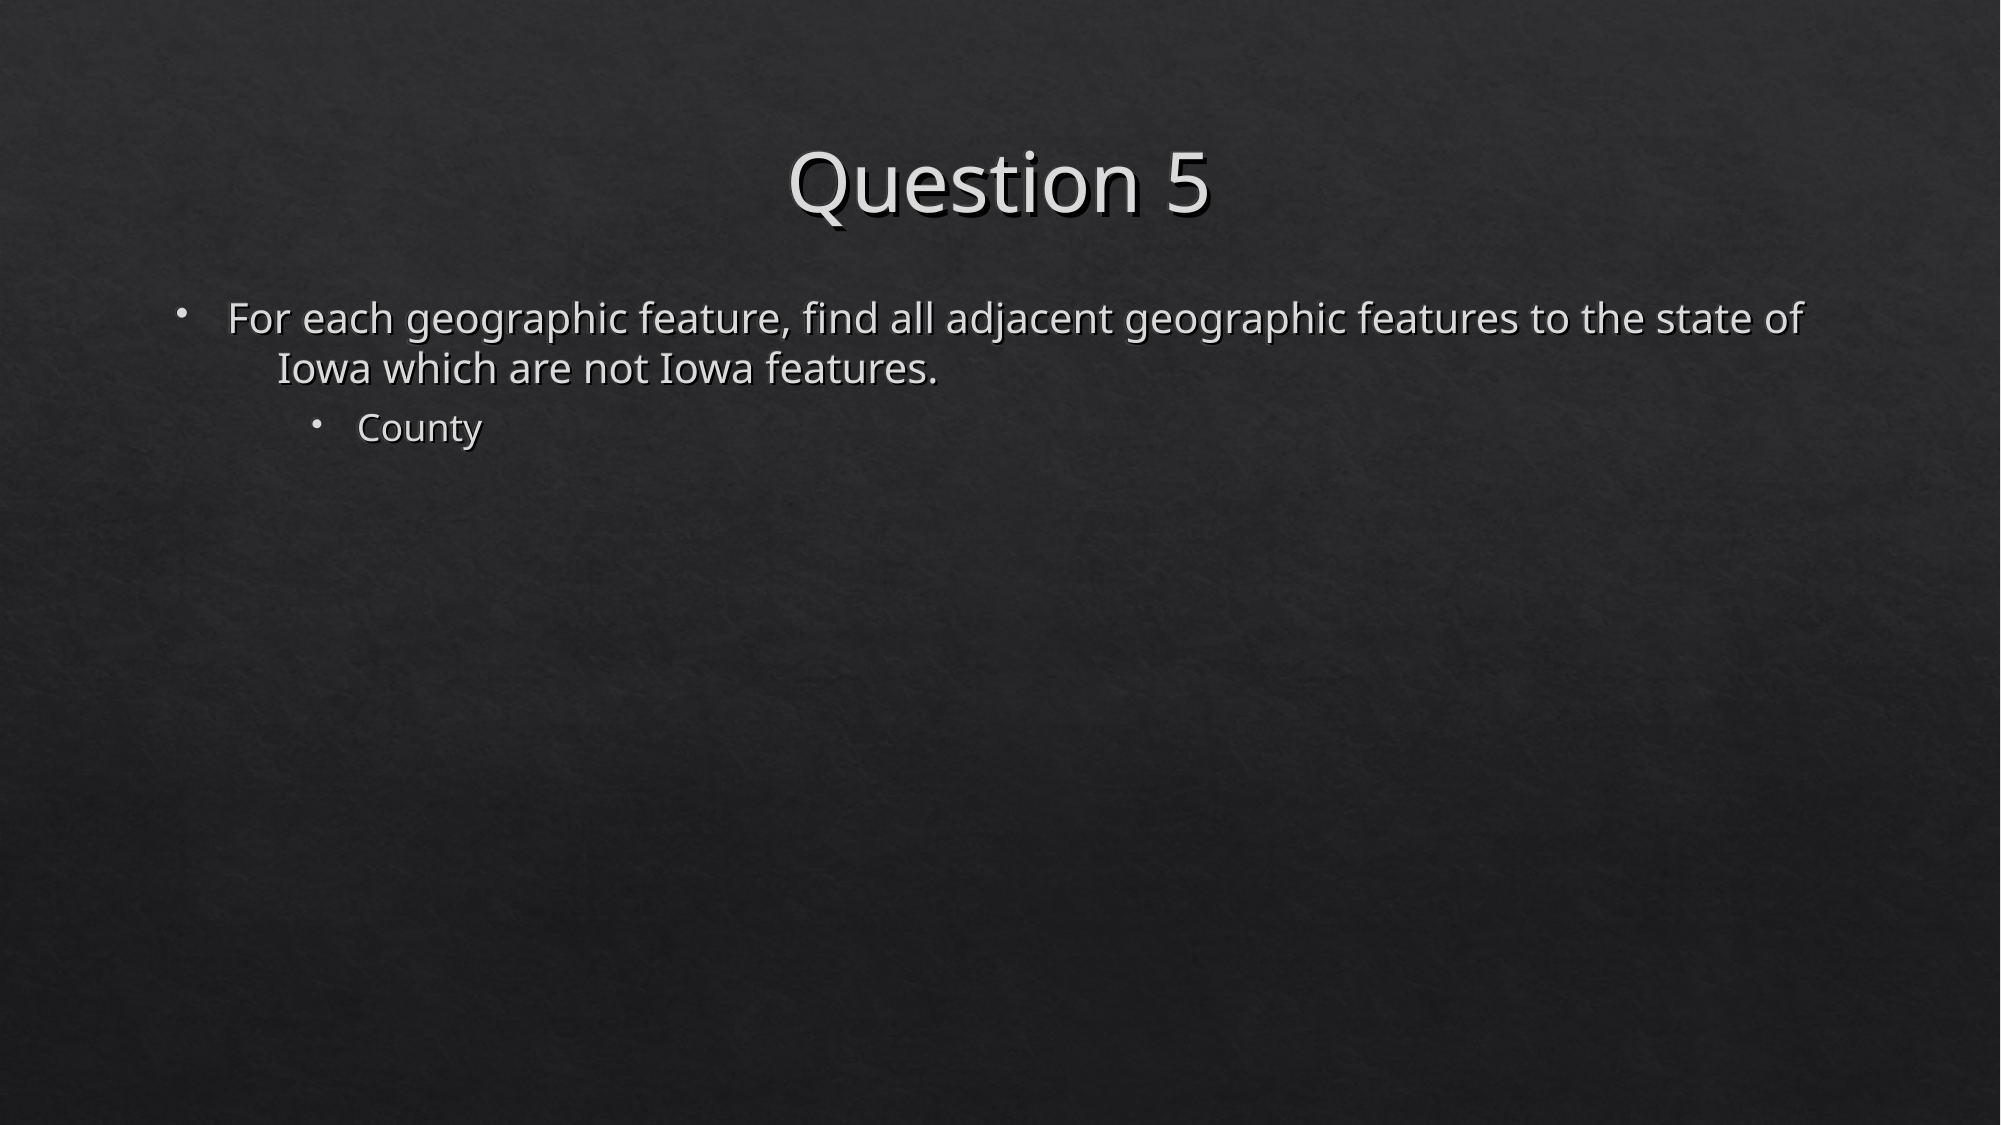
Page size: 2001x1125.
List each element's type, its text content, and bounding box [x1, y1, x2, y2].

list For each geographic feature, find all adjacent geographic features to the state of Iowa which are not Iowa features. County [149, 284, 1849, 950]
title Question 5 [149, 99, 1849, 260]
